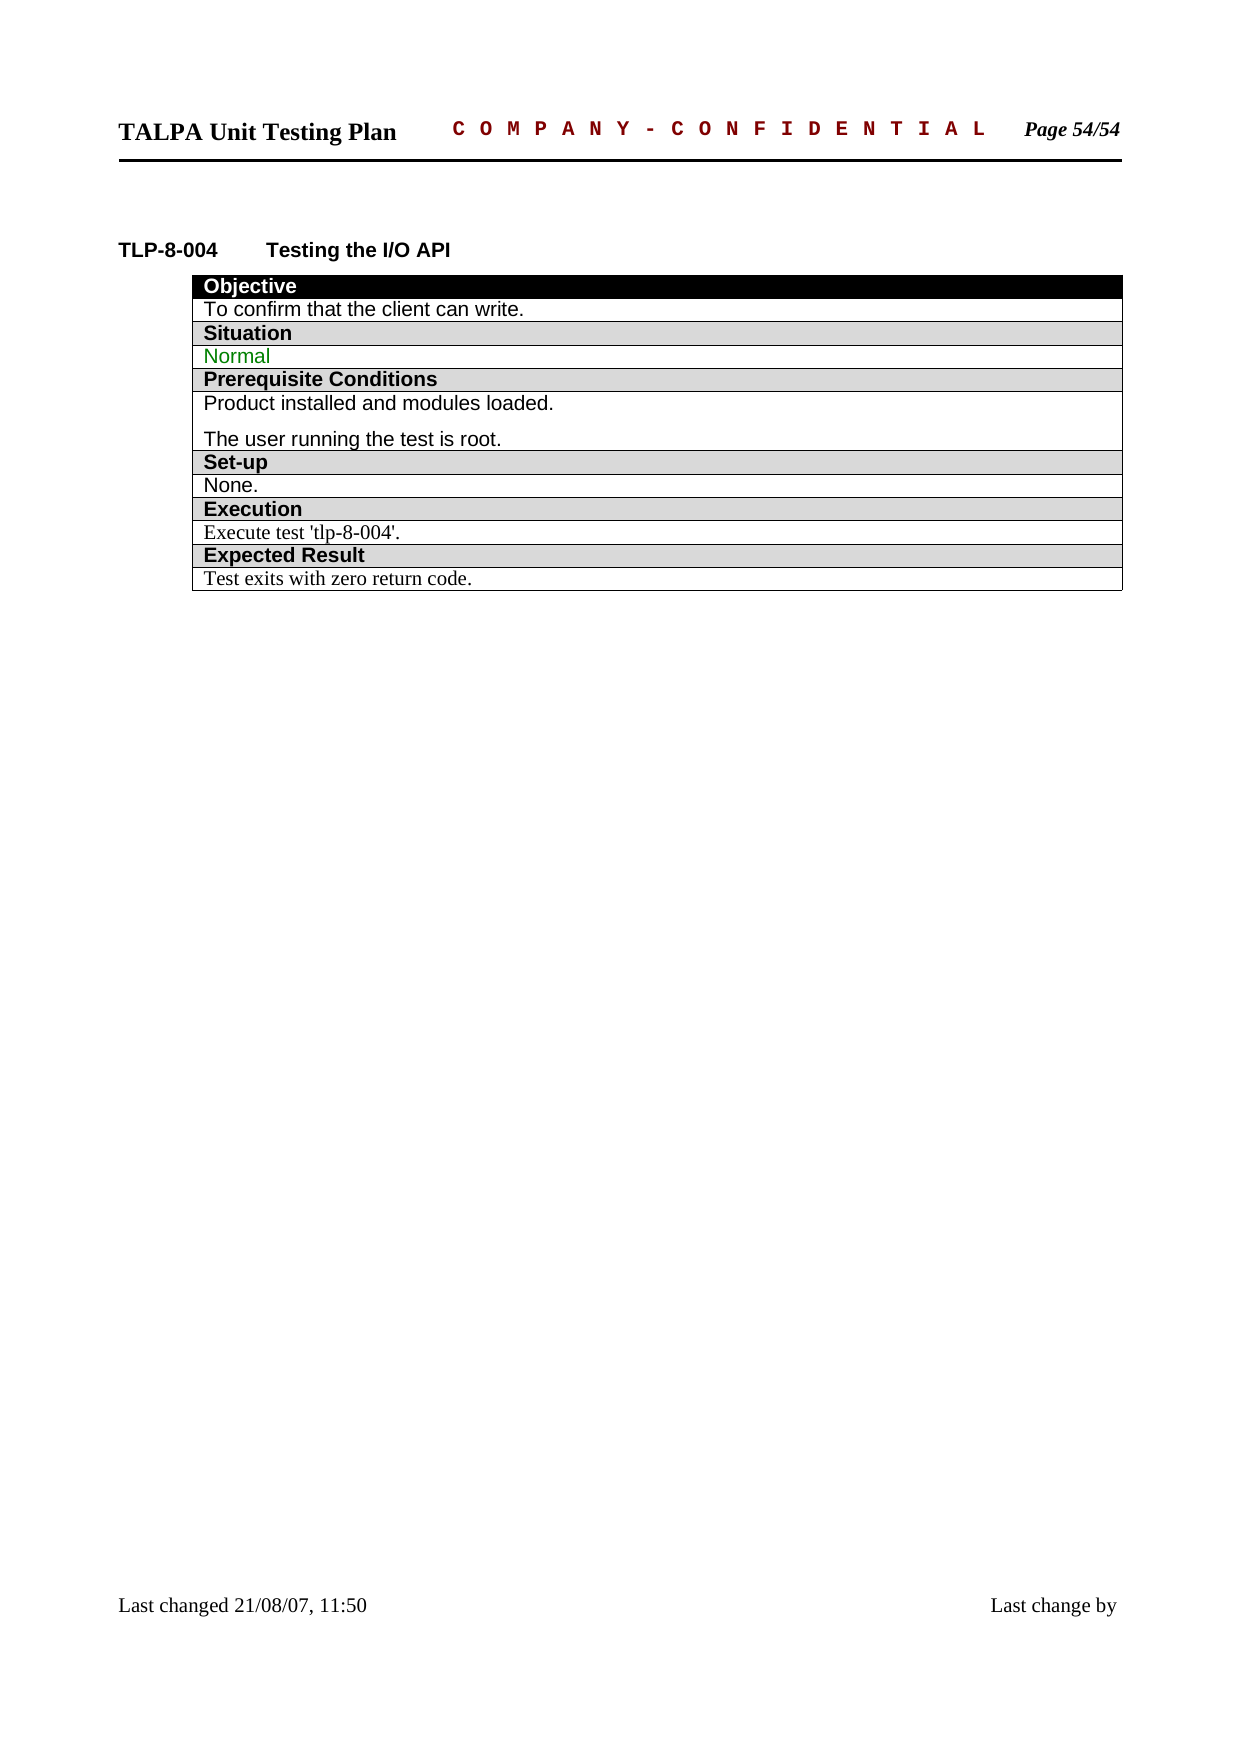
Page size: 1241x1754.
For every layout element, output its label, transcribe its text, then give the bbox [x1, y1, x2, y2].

text TLP-8-004 Testing the I/O API [118, 239, 1122, 262]
table_cell Prerequisite Conditions [193, 369, 1122, 391]
table_cell Product installed and modules loaded. The user running the test is root. [193, 392, 1122, 450]
table_cell Test exits with zero return code. [193, 568, 1122, 590]
table_cell Execute test 'tlp-8-004'. [193, 521, 1122, 544]
table_cell To confirm that the client can write. [193, 299, 1122, 321]
table_header Objective [193, 276, 1122, 298]
table_cell None. [193, 475, 1122, 497]
table_cell Execution [193, 498, 1122, 520]
table_cell Normal [193, 346, 1122, 368]
table_cell Set-up [193, 451, 1122, 474]
table_cell Situation [193, 322, 1122, 345]
table_cell Expected Result [193, 545, 1122, 567]
